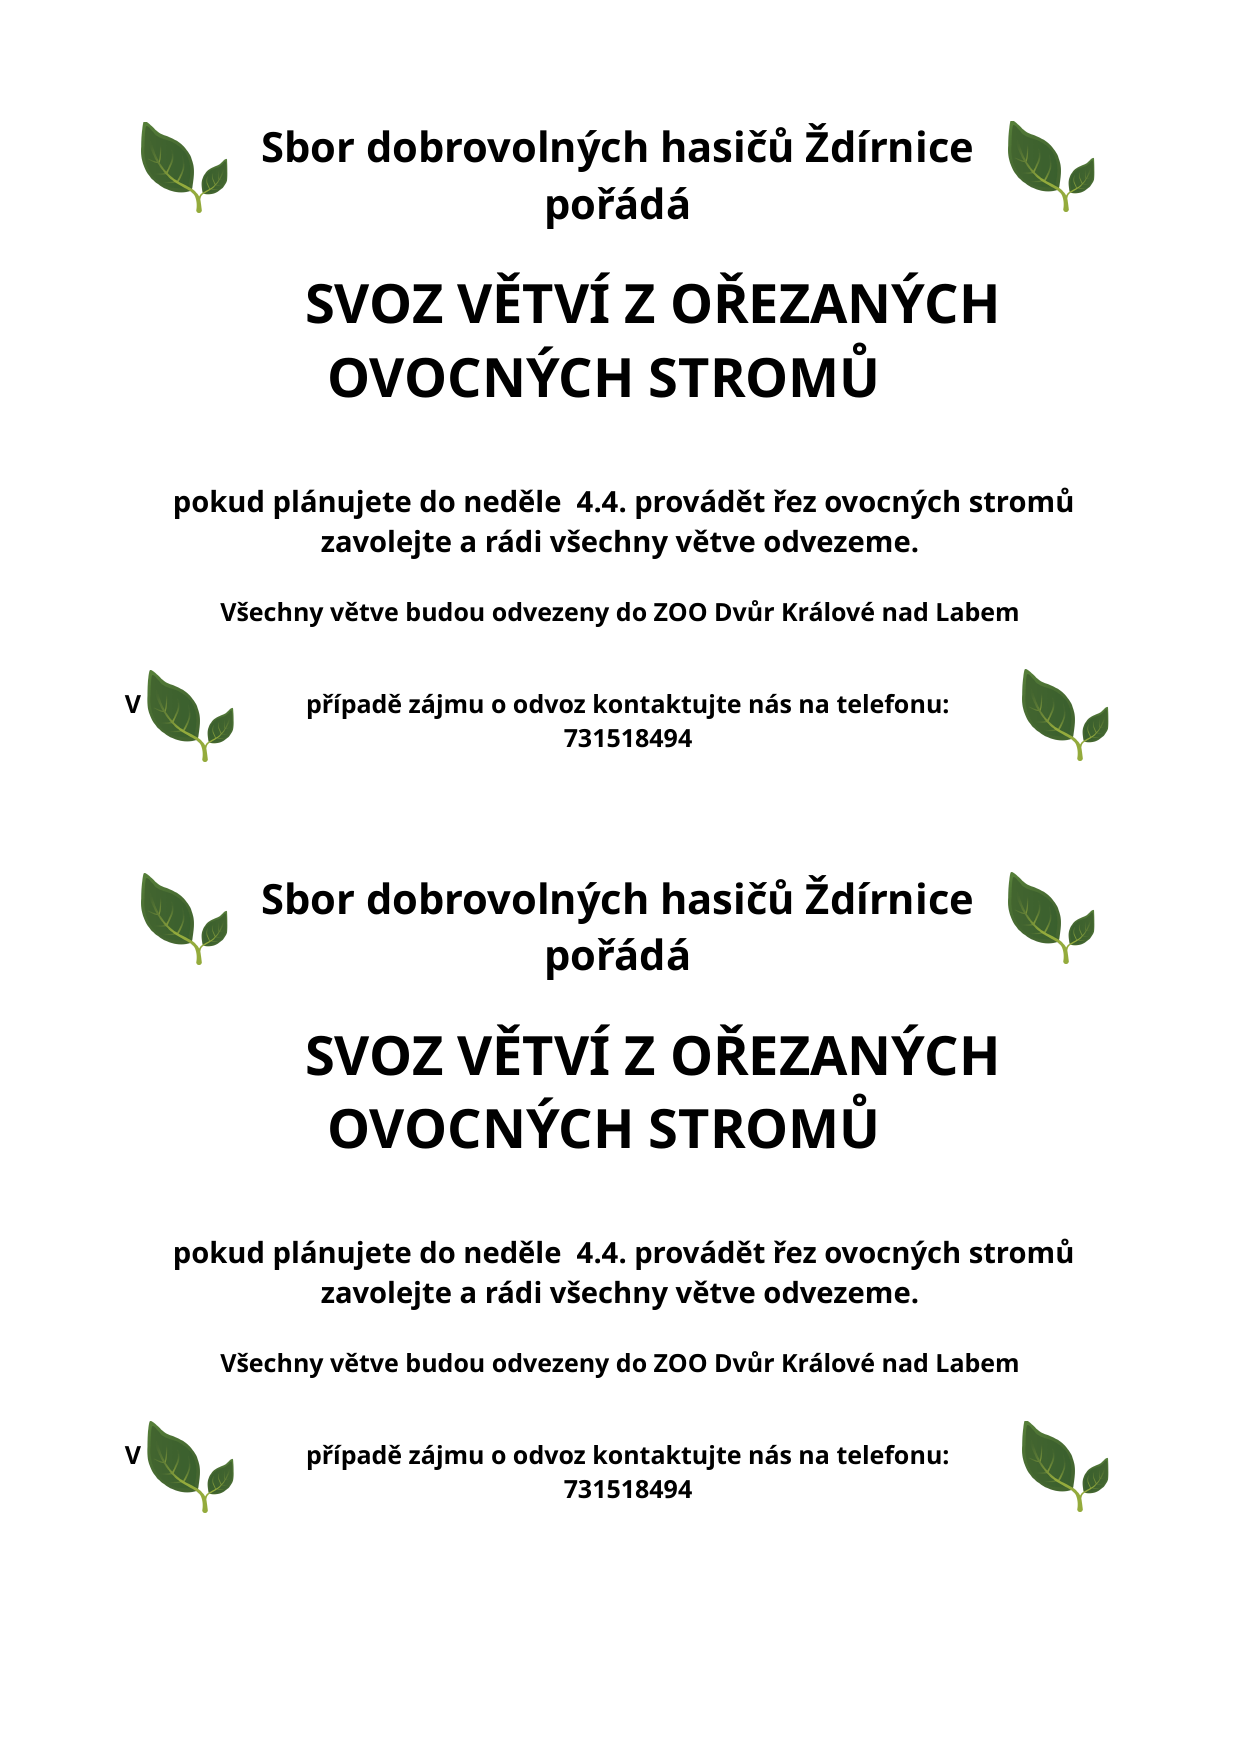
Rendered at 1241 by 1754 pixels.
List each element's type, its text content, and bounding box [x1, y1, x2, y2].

text OVOCNÝCH STROMŮ [118, 1091, 1122, 1164]
text V [118, 1438, 152, 1472]
text [1082, 1472, 1122, 1506]
text [199, 720, 212, 744]
text pořádá [118, 175, 1122, 232]
text [1074, 1472, 1086, 1494]
text Sbor dobrovolných hasičů Ždírnice [118, 118, 1122, 175]
text V [118, 686, 151, 720]
text SVOZ VĚTVÍ Z OŘEZANÝCH [118, 1017, 1122, 1091]
text pořádá [118, 926, 1122, 983]
text [118, 1472, 202, 1506]
text [1074, 720, 1086, 743]
text Všechny větve budou odvezeny do ZOO Dvůr Králové nad Labem [118, 595, 1122, 629]
text [118, 720, 202, 754]
text OVOCNÝCH STROMŮ [118, 339, 1122, 413]
text 731518494 [207, 1472, 1077, 1506]
text [199, 1472, 211, 1495]
text [1055, 686, 1122, 720]
text případě zájmu o odvoz kontaktujte nás na telefonu: [177, 686, 1027, 720]
text pokud plánujete do neděle 4.4. provádět řez ovocných stromů zavolejte a rádi všechny větve odvezeme. [118, 481, 1122, 561]
text případě zájmu o odvoz kontaktujte nás na telefonu: [180, 1438, 1027, 1472]
text Sbor dobrovolných hasičů Ždírnice [118, 869, 1122, 926]
text 731518494 [207, 720, 1077, 754]
text Všechny větve budou odvezeny do ZOO Dvůr Králové nad Labem [118, 1346, 1122, 1380]
text pokud plánujete do neděle 4.4. provádět řez ovocných stromů zavolejte a rádi všechny větve odvezeme. [118, 1233, 1122, 1312]
text [1056, 1438, 1122, 1472]
text [1082, 720, 1122, 754]
text SVOZ VĚTVÍ Z OŘEZANÝCH [118, 266, 1122, 339]
